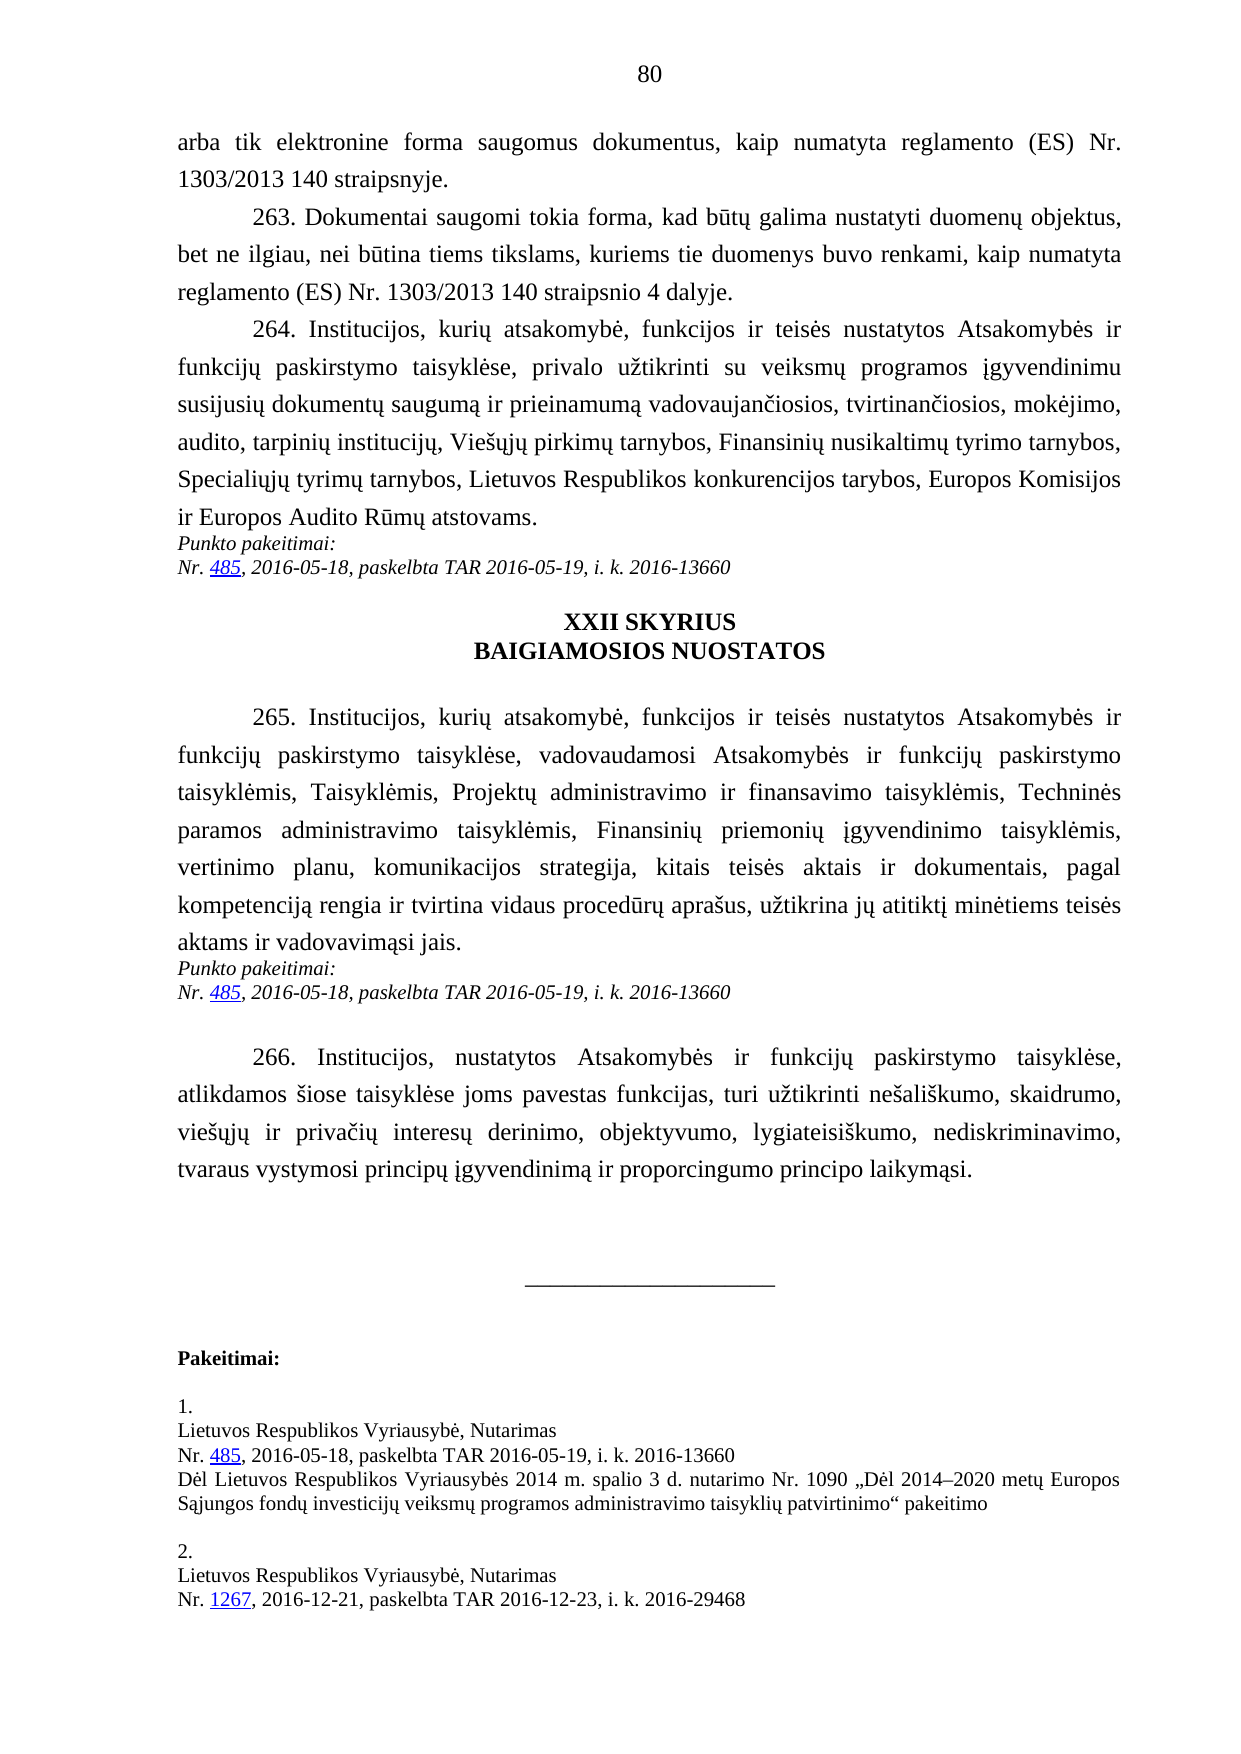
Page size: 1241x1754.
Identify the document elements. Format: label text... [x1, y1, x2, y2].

text Punkto pakeitimai: [177, 956, 1122, 980]
text XXII SKYRIUS [177, 607, 1122, 636]
text Lietuvos Respublikos Vyriausybė, Nutarimas [177, 1418, 1122, 1442]
text 264. Institucijos, kurių atsakomybė, funkcijos ir teisės nustatytos Atsakomybės ir funkcijų paskirstymo taisyklėse, privalo užtikrinti su veiksmų programos įgyvendinimu susijusių dokumentų saugumą ir prieinamumą vadovaujančiosios, tvirtinančiosios, mokėjimo, audito, tarpinių institucijų, Viešųjų pirkimų tarnybos, Finansinių nusikaltimų tyrimo tarnybos, Specialiųjų tyrimų tarnybos, Lietuvos Respublikos konkurencijos tarybos, Europos Komisijos ir Europos Audito Rūmų atstovams. [177, 306, 1122, 531]
text 1. [177, 1394, 1122, 1418]
text Punkto pakeitimai: [177, 531, 1122, 555]
text Pakeitimai: [177, 1346, 1122, 1370]
text 266. Institucijos, nustatytos Atsakomybės ir funkcijų paskirstymo taisyklėse, atlikdamos šiose taisyklėse joms pavestas funkcijas, turi užtikrinti nešališkumo, skaidrumo, viešųjų ir privačių interesų derinimo, objektyvumo, lygiateisiškumo, nediskriminavimo, tvaraus vystymosi principų įgyvendinimą ir proporcingumo principo laikymąsi. [177, 1033, 1122, 1183]
text 2. [177, 1539, 1122, 1563]
text BAIGIAMOSIOS NUOSTATOS [177, 636, 1122, 665]
text Nr. 1267, 2016-12-21, paskelbta TAR 2016-12-23, i. k. 2016-29468 [177, 1587, 1122, 1611]
text Dėl Lietuvos Respublikos Vyriausybės 2014 m. spalio 3 d. nutarimo Nr. 1090 „Dėl 2014–2020 metų Europos Sąjungos fondų investicijų veiksmų programos administravimo taisyklių patvirtinimo“ pakeitimo [177, 1467, 1122, 1515]
text 263. Dokumentai saugomi tokia forma, kad būtų galima nustatyti duomenų objektus, bet ne ilgiau, nei būtina tiems tikslams, kuriems tie duomenys buvo renkami, kaip numatyta reglamento (ES) Nr. 1303/2013 140 straipsnio 4 dalyje. [177, 193, 1122, 306]
text arba tik elektronine forma saugomus dokumentus, kaip numatyta reglamento (ES) Nr. 1303/2013 140 straipsnyje. [177, 118, 1122, 193]
text Nr. 485, 2016-05-18, paskelbta TAR 2016-05-19, i. k. 2016-13660 [177, 1442, 1122, 1467]
text Lietuvos Respublikos Vyriausybė, Nutarimas [177, 1563, 1122, 1587]
text 265. Institucijos, kurių atsakomybė, funkcijos ir teisės nustatytos Atsakomybės ir funkcijų paskirstymo taisyklėse, vadovaudamosi Atsakomybės ir funkcijų paskirstymo taisyklėmis, Taisyklėmis, Projektų administravimo ir finansavimo taisyklėmis, Techninės paramos administravimo taisyklėmis, Finansinių priemonių įgyvendinimo taisyklėmis, vertinimo planu, komunikacijos strategija, kitais teisės aktais ir dokumentais, pagal kompetenciją rengia ir tvirtina vidaus procedūrų aprašus, užtikrina jų atitiktį minėtiems teisės aktams ir vadovavimąsi jais. [177, 694, 1122, 956]
text Nr. 485, 2016-05-18, paskelbta TAR 2016-05-19, i. k. 2016-13660 [177, 980, 1122, 1004]
text Nr. 485, 2016-05-18, paskelbta TAR 2016-05-19, i. k. 2016-13660 [177, 555, 1122, 579]
text –––––––––––––––––––– [177, 1269, 1122, 1298]
